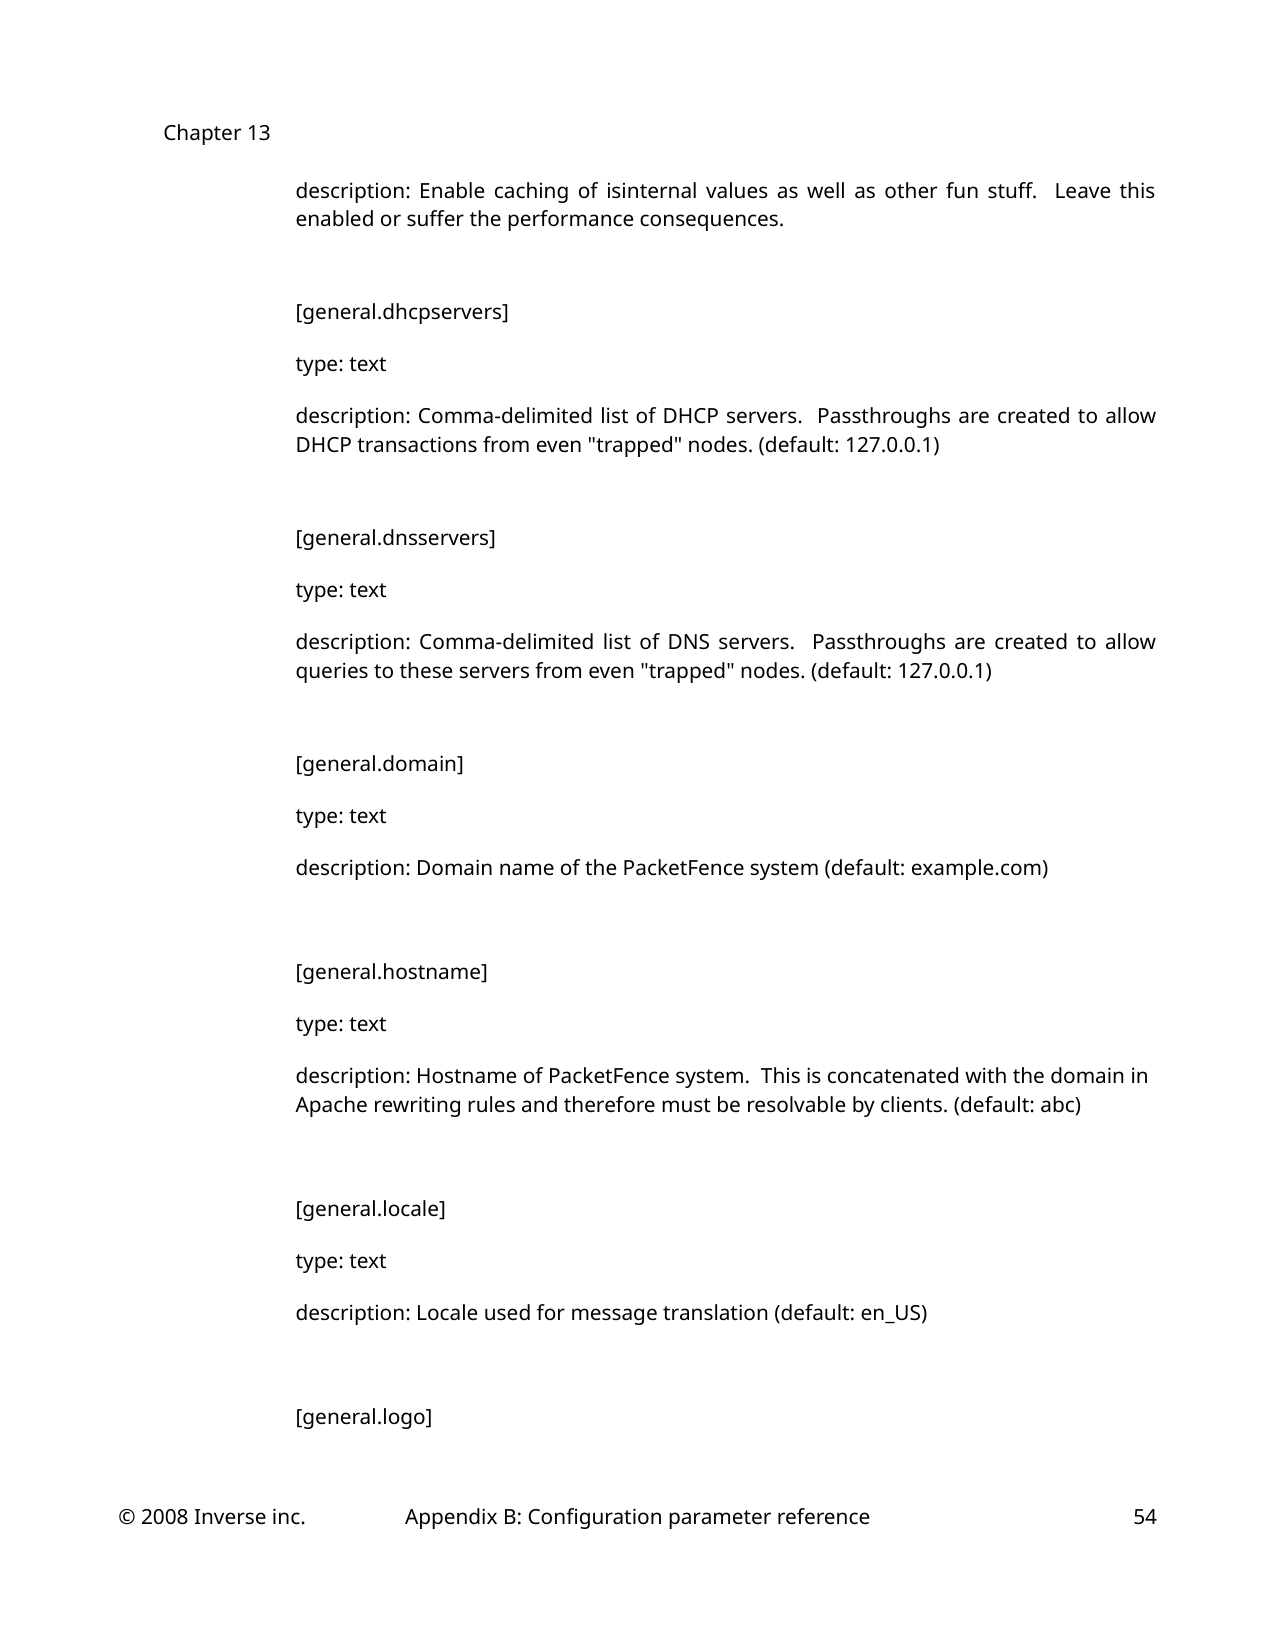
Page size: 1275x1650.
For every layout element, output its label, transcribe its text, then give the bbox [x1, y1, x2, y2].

text [general.logo] [295, 1402, 1157, 1431]
text [general.dnsservers] [295, 523, 1157, 552]
text type: text [295, 1246, 1157, 1274]
text type: text [295, 801, 1157, 829]
text description: Locale used for message translation (default: en_US) [295, 1298, 1157, 1326]
text type: text [295, 1009, 1157, 1038]
text [general.dhcpservers] [295, 297, 1157, 326]
text type: text [295, 575, 1157, 604]
text description: Comma-delimited list of DNS servers. Passthroughs are created to allow queries to these servers from even "trapped" nodes. (default: 127.0.0.1) [295, 627, 1157, 684]
text description: Domain name of the PacketFence system (default: example.com) [295, 853, 1157, 881]
text description: Hostname of PacketFence system. This is concatenated with the domain in Apache rewriting rules and therefore must be resolvable by clients. (default: abc) [295, 1061, 1157, 1118]
text description: Comma-delimited list of DHCP servers. Passthroughs are created to allow DHCP transactions from even "trapped" nodes. (default: 127.0.0.1) [295, 402, 1157, 458]
text type: text [295, 349, 1157, 378]
text [general.domain] [295, 749, 1157, 777]
text description: Enable caching of isinternal values as well as other fun stuff. Leave this enabled or suffer the performance consequences. [295, 176, 1157, 233]
text [general.hostname] [295, 957, 1157, 986]
text [general.locale] [295, 1194, 1157, 1222]
